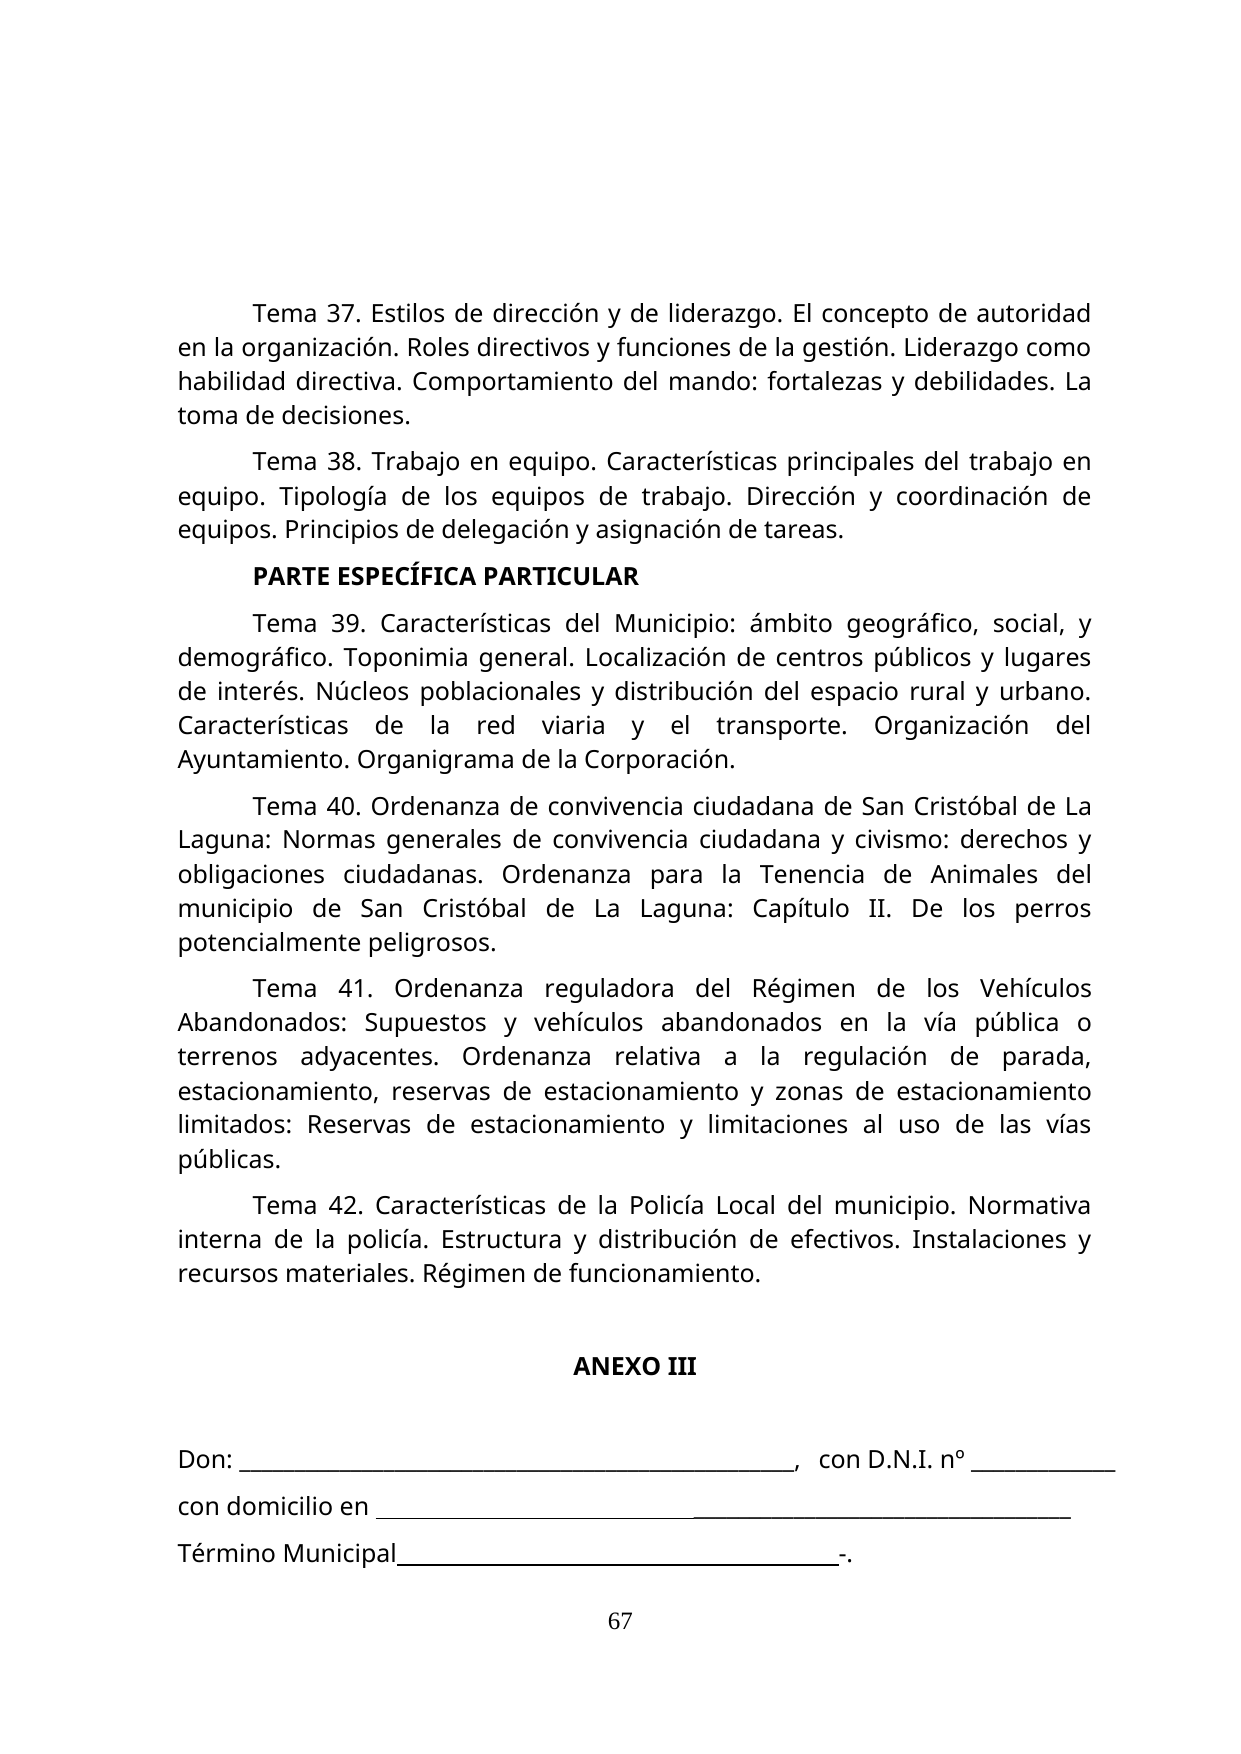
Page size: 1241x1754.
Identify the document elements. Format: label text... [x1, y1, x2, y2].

table_header con D.N.I. nº _____________ [812, 1442, 1107, 1489]
text ANEXO III [177, 1349, 1093, 1383]
text Tema 40. Ordenanza de convivencia ciudadana de San Cristóbal de La Laguna: Normas generales de convivencia ciudadana y civismo: derechos y obligaciones ciudadanas. Ordenanza para la Tenencia de Animales del municipio de San Cristóbal de La Laguna: Capítulo II. De los perros potencialmente peligrosos. [177, 788, 1093, 958]
text PARTE ESPECÍFICA PARTICULAR [177, 559, 1093, 593]
table_cell con domicilio en __________________________________ [177, 1489, 1107, 1535]
text Tema 38. Trabajo en equipo. Características principales del trabajo en equipo. Tipología de los equipos de trabajo. Dirección y coordinación de equipos. Principios de delegación y asignación de tareas. [177, 444, 1093, 546]
table_cell Término Municipal _________________________________-. [177, 1535, 1107, 1582]
text Tema 41. Ordenanza reguladora del Régimen de los Vehículos Abandonados: Supuestos y vehículos abandonados en la vía pública o terrenos adyacentes. Ordenanza relativa a la regulación de parada, estacionamiento, reservas de estacionamiento y zonas de estacionamiento limitados: Reservas de estacionamiento y limitaciones al uso de las vías públicas. [177, 971, 1093, 1175]
text Tema 37. Estilos de dirección y de liderazgo. El concepto de autoridad en la organización. Roles directivos y funciones de la gestión. Liderazgo como habilidad directiva. Comportamiento del mando: fortalezas y debilidades. La toma de decisiones. [177, 295, 1093, 432]
text Tema 42. Características de la Policía Local del municipio. Normativa interna de la policía. Estructura y distribución de efectivos. Instalaciones y recursos materiales. Régimen de funcionamiento. [177, 1188, 1093, 1290]
text Tema 39. Características del Municipio: ámbito geográfico, social, y demográfico. Toponimia general. Localización de centros públicos y lugares de interés. Núcleos poblacionales y distribución del espacio rural y urbano. Características de la red viaria y el transporte. Organización del Ayuntamiento. Organigrama de la Corporación. [177, 605, 1093, 776]
table_header Don: __________________________________________________, [177, 1442, 812, 1489]
